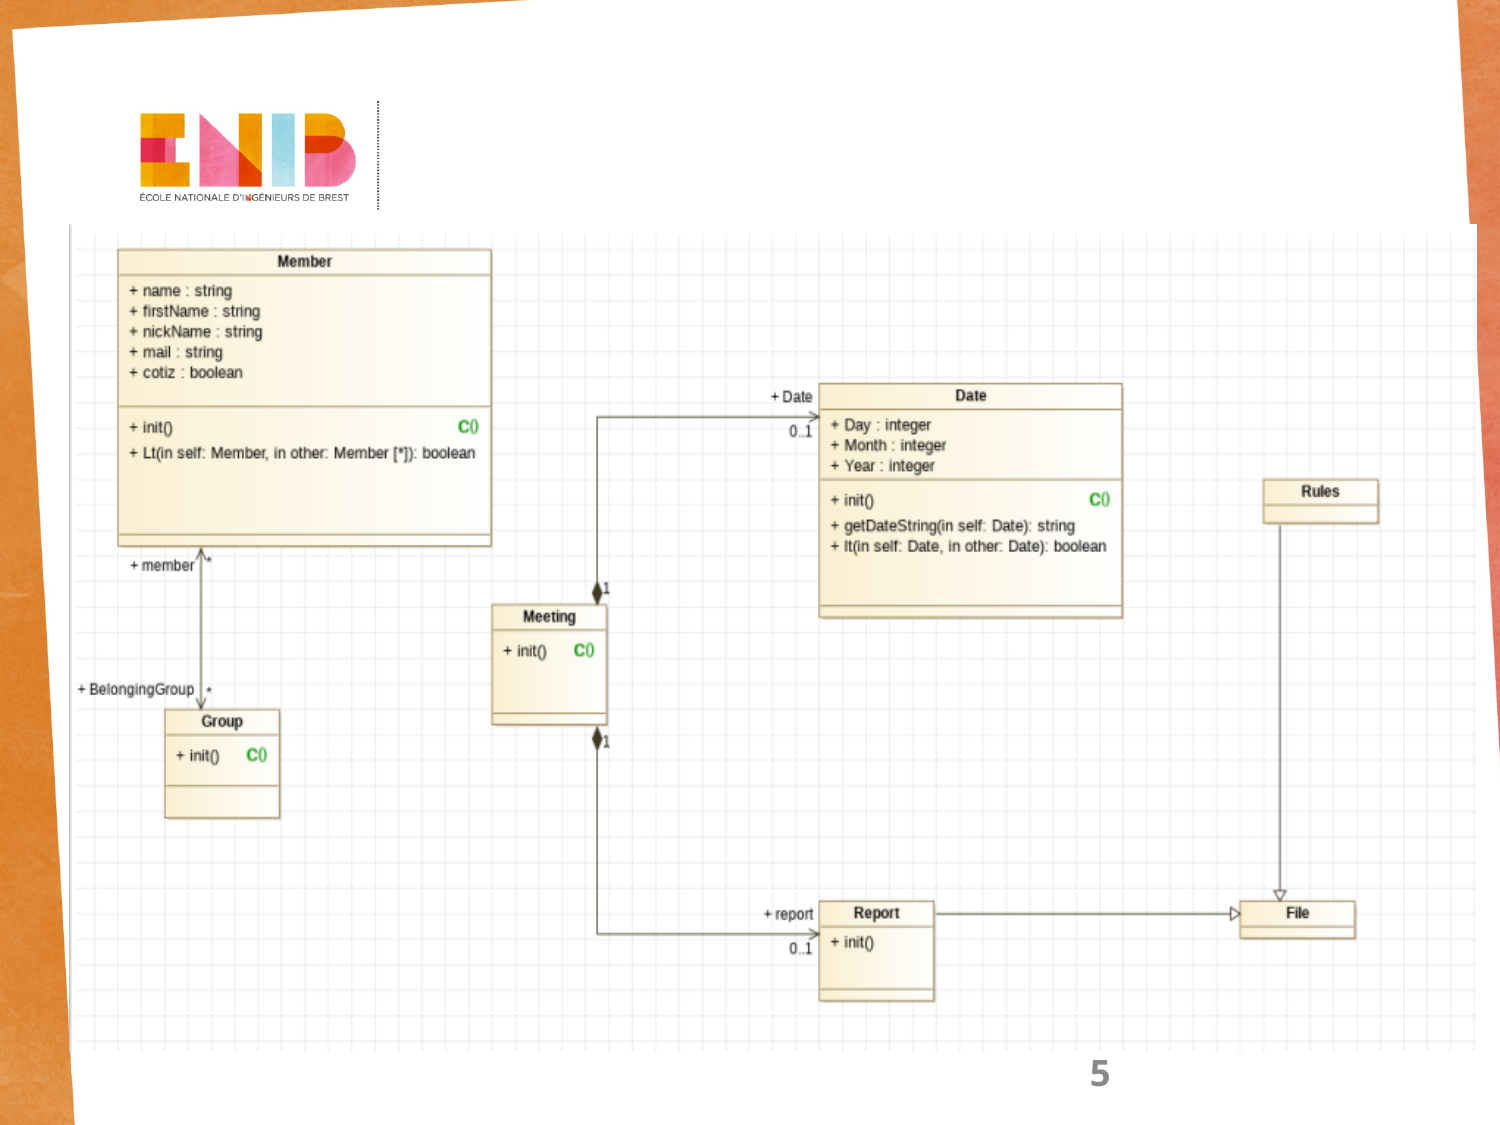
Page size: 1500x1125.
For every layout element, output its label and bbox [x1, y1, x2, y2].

picture [0, 0, 1500, 1125]
text_box [1074, 1052, 1426, 1103]
